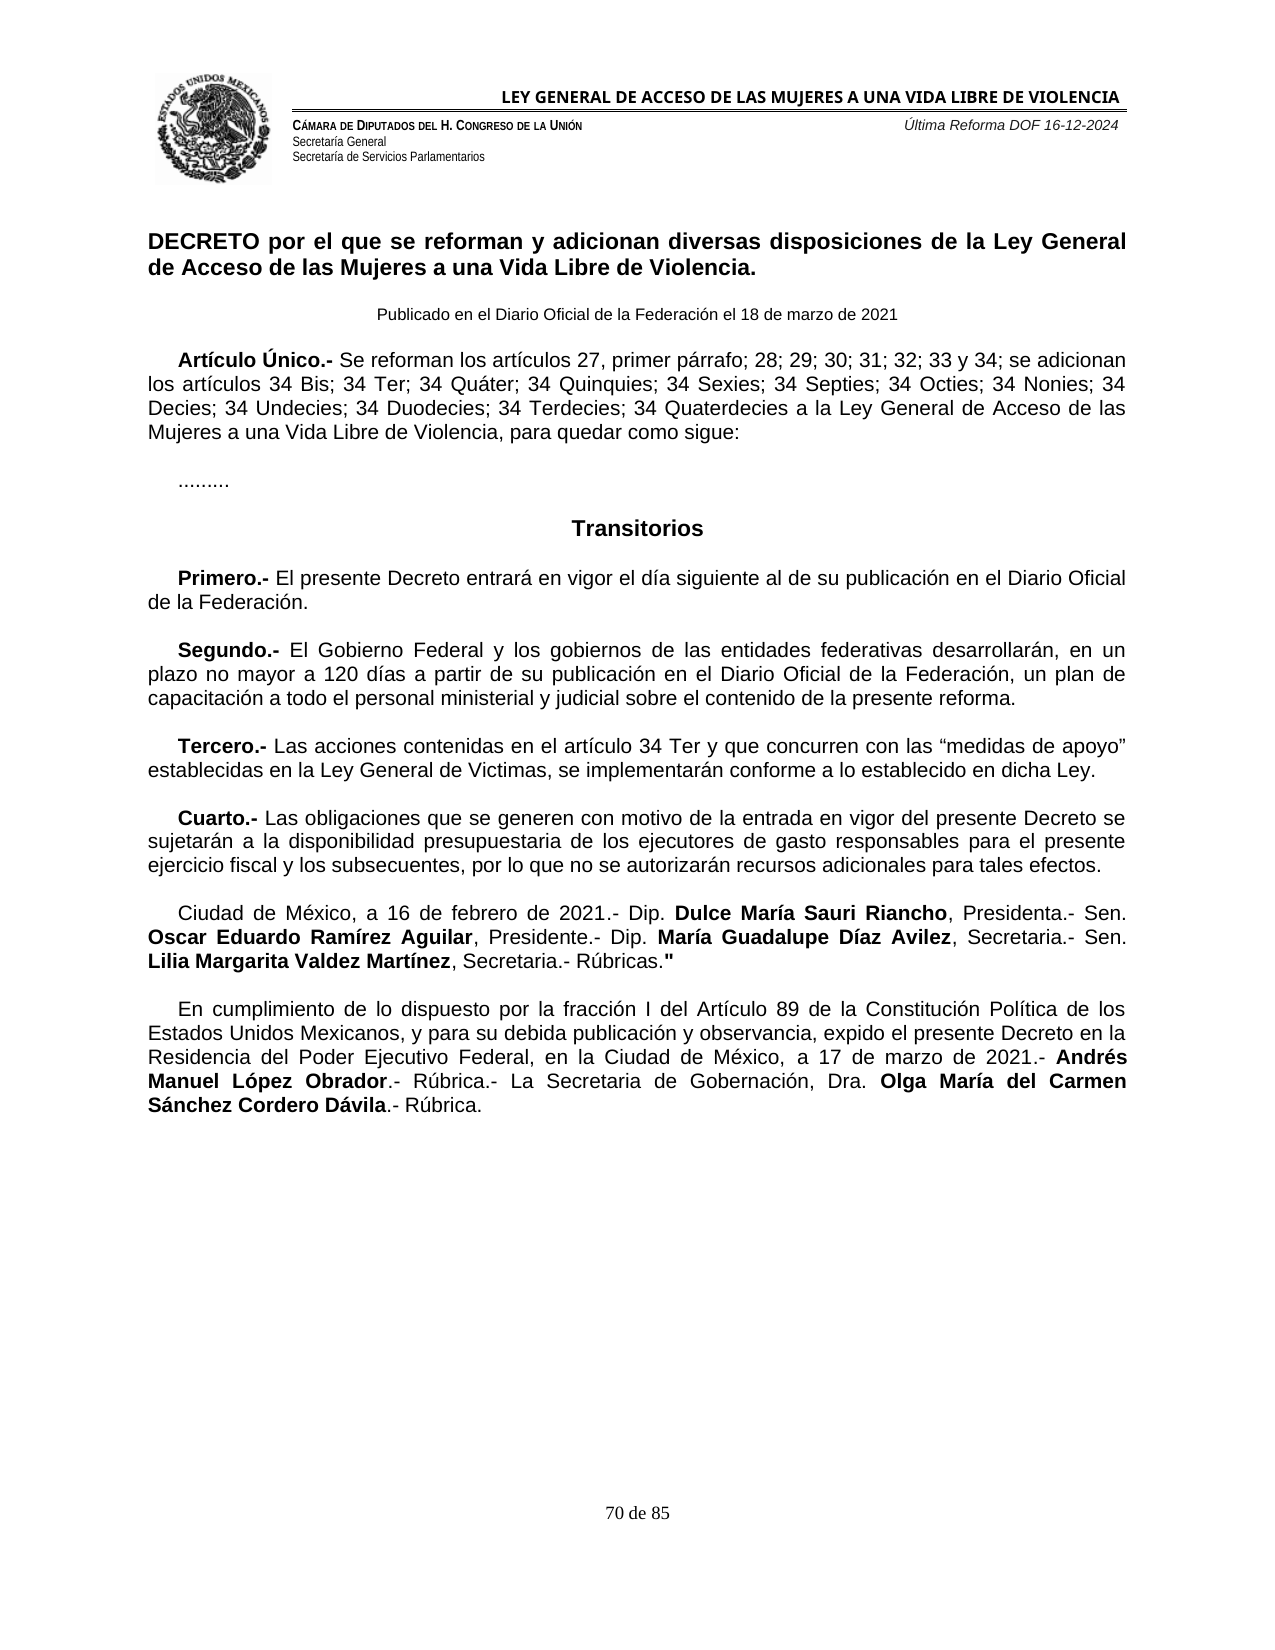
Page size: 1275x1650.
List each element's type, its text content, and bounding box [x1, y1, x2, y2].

text Cuarto.- Las obligaciones que se generen con motivo de la entrada en vigor del presente Decreto se sujetarán a la disponibilidad presupuestaria de los ejecutores de gasto responsables para el presente ejercicio fiscal y los subsecuentes, por lo que no se autorizarán recursos adicionales para tales efectos. [148, 805, 1127, 877]
text En cumplimiento de lo dispuesto por la fracción I del Artículo 89 de la Constitución Política de los Estados Unidos Mexicanos, y para su debida publicación y observancia, expido el presente Decreto en la Residencia del Poder Ejecutivo Federal, en la Ciudad de México, a 17 de marzo de 2021.- Andrés Manuel López Obrador.- Rúbrica.- La Secretaria de Gobernación, Dra. Olga María del Carmen Sánchez Cordero Dávila.- Rúbrica. [148, 997, 1127, 1117]
text Segundo.- El Gobierno Federal y los gobiernos de las entidades federativas desarrollarán, en un plazo no mayor a 120 días a partir de su publicación en el Diario Oficial de la Federación, un plan de capacitación a todo el personal ministerial y judicial sobre el contenido de la presente reforma. [148, 638, 1127, 709]
text Primero.- El presente Decreto entrará en vigor el día siguiente al de su publicación en el Diario Oficial de la Federación. [148, 566, 1127, 614]
text ......... [148, 467, 1127, 491]
text Ciudad de México, a 16 de febrero de 2021.- Dip. Dulce María Sauri Riancho, Presidenta.- Sen. Oscar Eduardo Ramírez Aguilar, Presidente.- Dip. María Guadalupe Díaz Avilez, Secretaria.- Sen. Lilia Margarita Valdez Martínez, Secretaria.- Rúbricas." [148, 901, 1127, 973]
text Publicado en el Diario Oficial de la Federación el 18 de marzo de 2021 [148, 304, 1127, 324]
text Artículo Único.- Se reforman los artículos 27, primer párrafo; 28; 29; 30; 31; 32; 33 y 34; se adicionan los artículos 34 Bis; 34 Ter; 34 Quáter; 34 Quinquies; 34 Sexies; 34 Septies; 34 Octies; 34 Nonies; 34 Decies; 34 Undecies; 34 Duodecies; 34 Terdecies; 34 Quaterdecies a la Ley General de Acceso de las Mujeres a una Vida Libre de Violencia, para quedar como sigue: [148, 348, 1127, 443]
text Tercero.- Las acciones contenidas en el artículo 34 Ter y que concurren con las “medidas de apoyo” establecidas en la Ley General de Victimas, se implementarán conforme a lo establecido en dicha Ley. [148, 733, 1127, 781]
text Transitorios [148, 515, 1127, 542]
text DECRETO por el que se reforman y adicionan diversas disposiciones de la Ley General de Acceso de las Mujeres a una Vida Libre de Violencia. [148, 228, 1127, 281]
